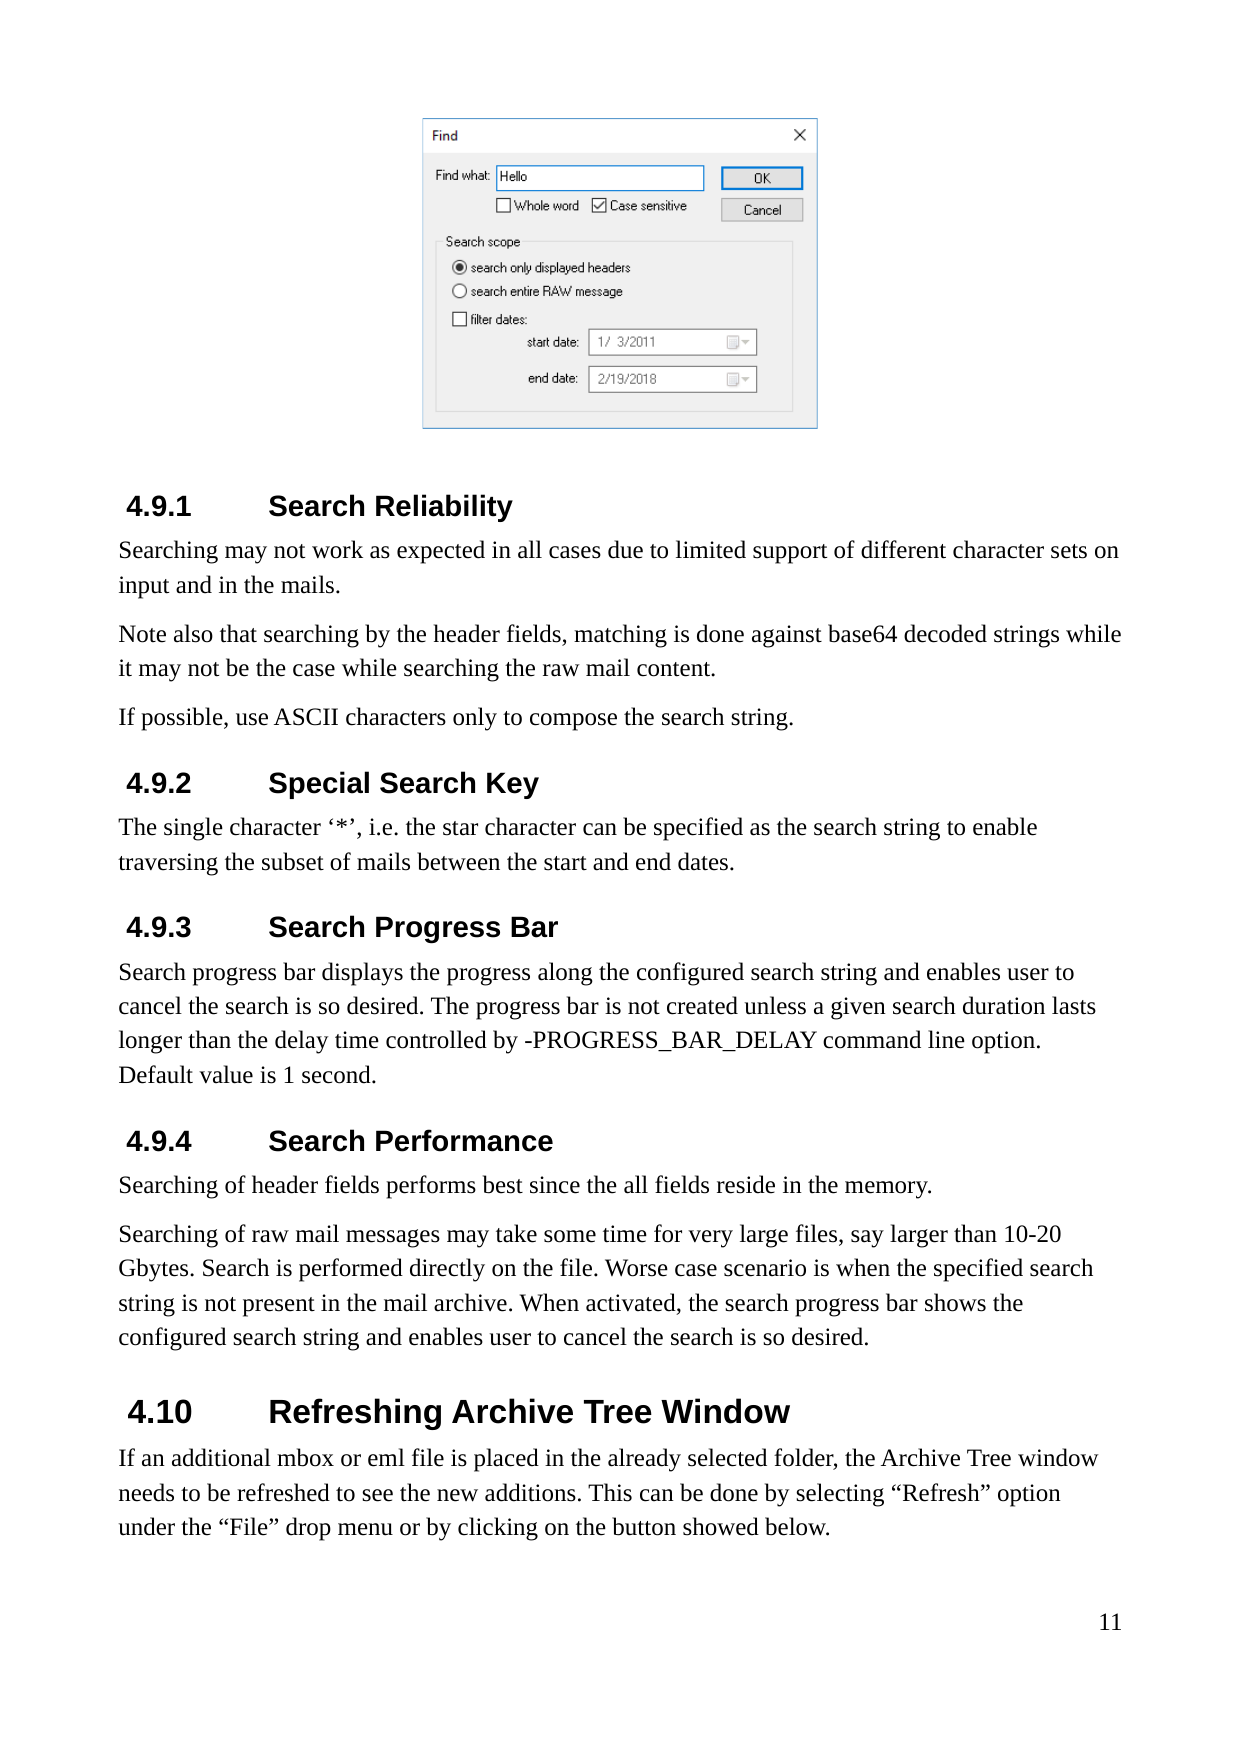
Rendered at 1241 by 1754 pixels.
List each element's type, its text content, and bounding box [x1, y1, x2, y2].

text If an additional mbox or eml file is placed in the already selected folder, the Archive Tree window needs to be refreshed to see the new additions. This can be done by selecting “Refresh” option under the “File” drop menu or by clicking on the button showed below. [118, 1443, 1122, 1541]
subtitle Search Progress Bar [118, 910, 1122, 944]
text Searching of raw mail messages may take some time for very large files, say larger than 10-20 Gbytes. Search is performed directly on the file. Worse case scenario is when the specified search string is not present in the mail archive. When activated, the search progress bar shows the configured search string and enables user to cancel the search is so desired. [118, 1219, 1122, 1351]
text If possible, use ASCII characters only to compose the search string. [118, 702, 1122, 731]
text The single character ‘*’, i.e. the star character can be specified as the search string to enable traversing the subset of mails between the start and end dates. [118, 812, 1122, 875]
subtitle Refreshing Archive Tree Window [118, 1392, 1122, 1431]
subtitle Search Performance [118, 1124, 1122, 1157]
subtitle Special Search Key [118, 766, 1122, 800]
subtitle Search Reliability [118, 489, 1122, 523]
picture [422, 118, 818, 429]
text Searching of header fields performs best since the all fields reside in the memory. [118, 1170, 1122, 1199]
text Note also that searching by the header fields, matching is done against base64 decoded strings while it may not be the case while searching the raw mail content. [118, 619, 1122, 682]
text Searching may not work as expected in all cases due to limited support of different character sets on input and in the mails. [118, 535, 1122, 598]
text Search progress bar displays the progress along the configured search string and enables user to cancel the search is so desired. The progress bar is not created unless a given search duration lasts longer than the delay time controlled by -PROGRESS_BAR_DELAY command line option. Default value is 1 second. [118, 957, 1122, 1089]
